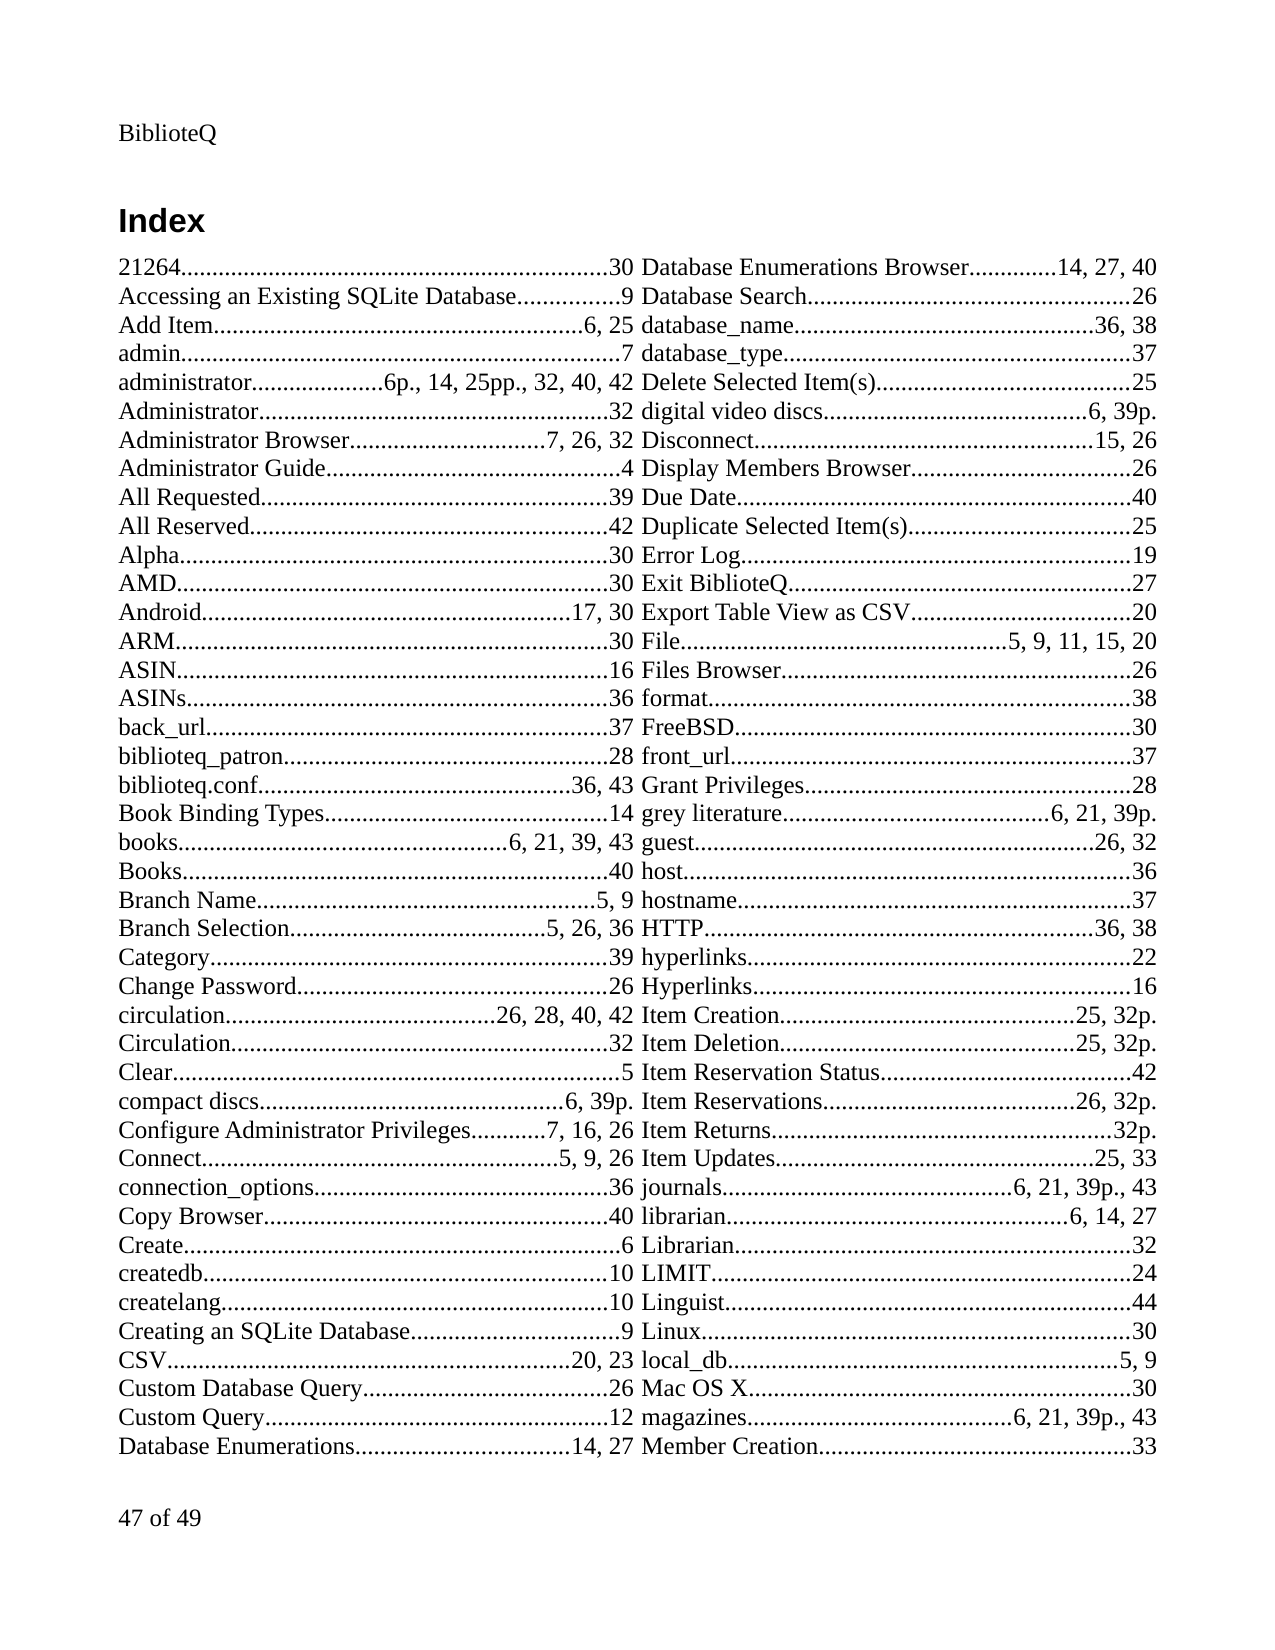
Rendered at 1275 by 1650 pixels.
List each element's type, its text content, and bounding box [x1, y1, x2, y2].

text HTTP 36, 38 [641, 913, 1157, 942]
text Mac OS X 30 [641, 1373, 1157, 1402]
text Change Password 26 [118, 971, 634, 1000]
text LIMIT 24 [641, 1258, 1157, 1287]
text All Requested 39 [118, 482, 634, 511]
text Add Item 6, 25 [118, 310, 634, 338]
text Copy Browser 40 [118, 1201, 634, 1230]
text Due Date 40 [641, 482, 1157, 511]
text Item Deletion 25, 32p. [641, 1028, 1157, 1057]
text Item Returns 32p. [641, 1115, 1157, 1143]
text Branch Name 5, 9 [118, 885, 634, 913]
text Item Reservation Status 42 [641, 1057, 1157, 1086]
text admin 7 [118, 338, 634, 367]
text format 38 [641, 683, 1157, 712]
text Exit BiblioteQ 27 [641, 568, 1157, 597]
text digital video discs 6, 39p. [641, 396, 1157, 425]
text Custom Database Query 26 [118, 1373, 634, 1402]
text AMD 30 [118, 568, 634, 597]
text Item Reservations 26, 32p. [641, 1086, 1157, 1115]
text CSV 20, 23 [118, 1345, 634, 1373]
subtitle Index [118, 201, 1157, 240]
text guest 26, 32 [641, 827, 1157, 856]
text Member Creation 33 [641, 1431, 1157, 1460]
text Accessing an Existing SQLite Database 9 [118, 281, 634, 310]
text biblioteq_patron 28 [118, 741, 634, 770]
text host 36 [641, 856, 1157, 885]
text Clear 5 [118, 1057, 634, 1086]
text Category 39 [118, 942, 634, 971]
text biblioteq.conf 36, 43 [118, 770, 634, 798]
text librarian 6, 14, 27 [641, 1201, 1157, 1230]
text connection_options 36 [118, 1172, 634, 1201]
text Database Search 26 [641, 281, 1157, 310]
text 21264 30 [118, 252, 634, 281]
text local_db 5, 9 [641, 1345, 1157, 1373]
text Disconnect 15, 26 [641, 425, 1157, 453]
text Book Binding Types 14 [118, 798, 634, 827]
text Database Enumerations 14, 27 [118, 1431, 634, 1460]
text administrator 6p., 14, 25pp., 32, 40, 42 [118, 367, 634, 396]
text hyperlinks 22 [641, 942, 1157, 971]
text Error Log 19 [641, 540, 1157, 568]
text Database Enumerations Browser 14, 27, 40 [641, 252, 1157, 281]
text back_url 37 [118, 712, 634, 741]
text createlang 10 [118, 1287, 634, 1316]
text Librarian 32 [641, 1230, 1157, 1258]
text Display Members Browser 26 [641, 453, 1157, 482]
text circulation 26, 28, 40, 42 [118, 1000, 634, 1028]
text Connect 5, 9, 26 [118, 1143, 634, 1172]
text Linguist 44 [641, 1287, 1157, 1316]
text Creating an SQLite Database 9 [118, 1316, 634, 1345]
text Android 17, 30 [118, 597, 634, 626]
text Administrator 32 [118, 396, 634, 425]
text ASINs 36 [118, 683, 634, 712]
text hostname 37 [641, 885, 1157, 913]
text Branch Selection 5, 26, 36 [118, 913, 634, 942]
text ASIN 16 [118, 655, 634, 683]
text magazines 6, 21, 39p., 43 [641, 1402, 1157, 1431]
text Alpha 30 [118, 540, 634, 568]
text Item Updates 25, 33 [641, 1143, 1157, 1172]
text FreeBSD 30 [641, 712, 1157, 741]
text Administrator Browser 7, 26, 32 [118, 425, 634, 453]
text Books 40 [118, 856, 634, 885]
text database_type 37 [641, 338, 1157, 367]
text createdb 10 [118, 1258, 634, 1287]
text Delete Selected Item(s) 25 [641, 367, 1157, 396]
text Item Creation 25, 32p. [641, 1000, 1157, 1028]
text Administrator Guide 4 [118, 453, 634, 482]
text ARM 30 [118, 626, 634, 655]
text Circulation 32 [118, 1028, 634, 1057]
text Export Table View as CSV 20 [641, 597, 1157, 626]
text grey literature 6, 21, 39p. [641, 798, 1157, 827]
text Linux 30 [641, 1316, 1157, 1345]
text Create 6 [118, 1230, 634, 1258]
text Hyperlinks 16 [641, 971, 1157, 1000]
text Custom Query 12 [118, 1402, 634, 1431]
text Configure Administrator Privileges 7, 16, 26 [118, 1115, 634, 1143]
text Files Browser 26 [641, 655, 1157, 683]
text File 5, 9, 11, 15, 20 [641, 626, 1157, 655]
text journals 6, 21, 39p., 43 [641, 1172, 1157, 1201]
text Grant Privileges 28 [641, 770, 1157, 798]
text compact discs 6, 39p. [118, 1086, 634, 1115]
text All Reserved 42 [118, 511, 634, 540]
text database_name 36, 38 [641, 310, 1157, 338]
text Duplicate Selected Item(s) 25 [641, 511, 1157, 540]
text books 6, 21, 39, 43 [118, 827, 634, 856]
text front_url 37 [641, 741, 1157, 770]
